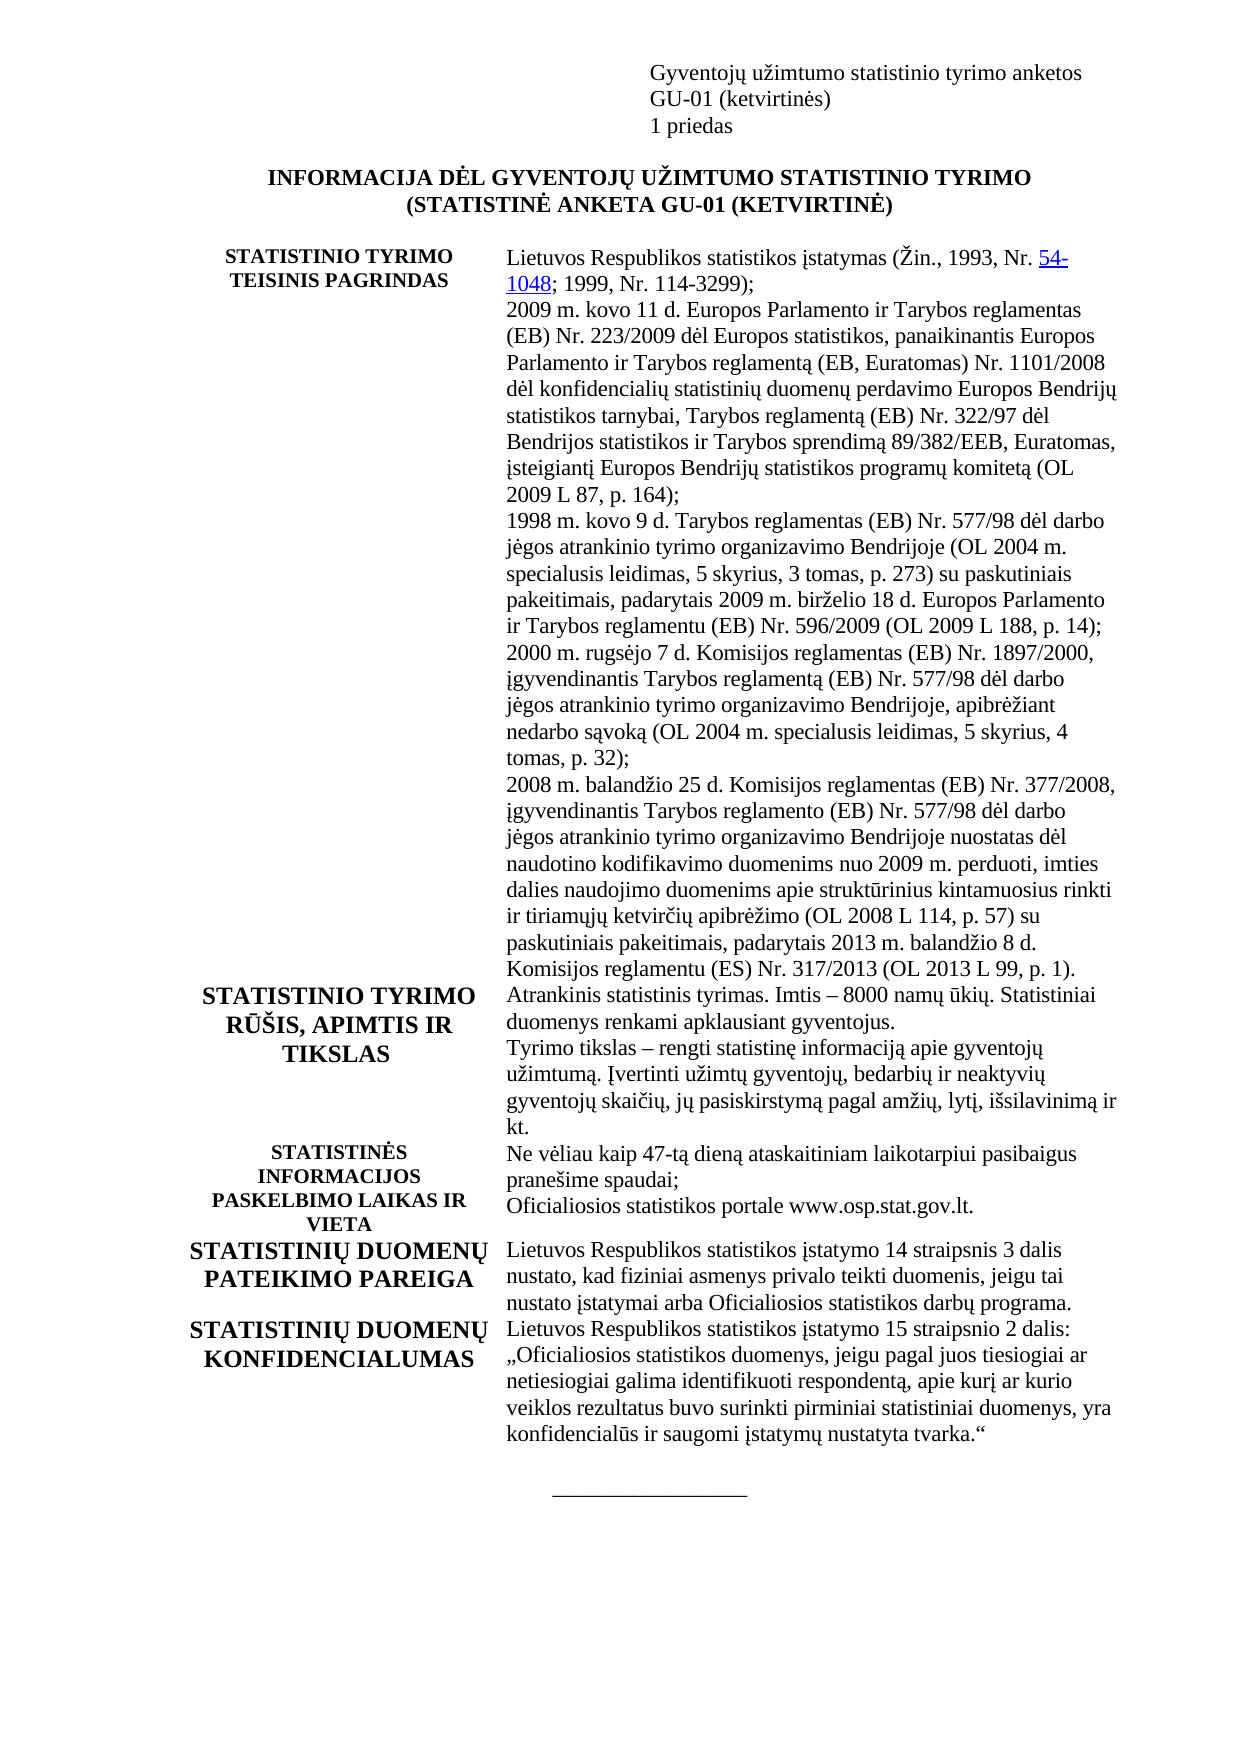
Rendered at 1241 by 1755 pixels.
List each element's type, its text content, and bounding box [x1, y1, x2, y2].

table_cell Lietuvos Respublikos statistikos įstatymo 15 straipsnio 2 dalis: „Oficialiosios statistikos duomenys, jeigu pagal juos tiesiogiai ar netiesiogiai galima identifikuoti respondentą, apie kurį ar kurio veiklos rezultatus buvo surinkti pirminiai statistiniai duomenys, yra konfidencialūs ir saugomi įstatymų nustatyta tvarka.“ [501, 1315, 1122, 1447]
text (STATISTINĖ ANKETA GU-01 (KETVIRTINĖ) [177, 191, 1122, 217]
table_cell Lietuvos Respublikos statistikos įstatymo 14 straipsnis 3 dalis nustato, kad fiziniai asmenys privalo teikti duomenis, jeigu tai nustato įstatymai arba Oficialiosios statistikos darbų programa. [501, 1236, 1122, 1315]
text _________________ [177, 1473, 1122, 1499]
table_cell Atrankinis statistinis tyrimas. Imtis – 8000 namų ūkių. Statistiniai duomenys renkami apklausiant gyventojus. Tyrimo tikslas – rengti statistinę informaciją apie gyventojų užimtumą. Įvertinti užimtų gyventojų, bedarbių ir neaktyvių gyventojų skaičių, jų pasiskirstymą pagal amžių, lytį, išsilavinimą ir kt. [501, 981, 1122, 1139]
table_cell STATISTINIO TYRIMO RŪŠIS, APIMTIS IR TIKSLAS [177, 981, 501, 1139]
table_cell STATISTINĖS INFORMACIJOS PASKELBIMO LAIKAS IR VIETA [177, 1140, 501, 1236]
table_cell STATISTINIŲ DUOMENŲ PATEIKIMO PAREIGA [177, 1236, 501, 1315]
table_header Lietuvos Respublikos statistikos įstatymas (Žin., 1993, Nr. 54-1048; 1999, Nr. 114-3299); 2009 m. kovo 11 d. Europos Parlamento ir Tarybos reglamentas (EB) Nr. 223/2009 dėl Europos statistikos, panaikinantis Europos Parlamento ir Tarybos reglamentą (EB, Euratomas) Nr. 1101/2008 dėl konfidencialių statistinių duomenų perdavimo Europos Bendrijų statistikos tarnybai, Tarybos reglamentą (EB) Nr. 322/97 dėl Bendrijos statistikos ir Tarybos sprendimą 89/382/EEB, Euratomas, įsteigiantį Europos Bendrijų statistikos programų komitetą (OL 2009 L 87, p. 164); 1998 m. kovo 9 d. Tarybos reglamentas (EB) Nr. 577/98 dėl darbo jėgos atrankinio tyrimo organizavimo Bendrijoje (OL 2004 m. specialusis leidimas, 5 skyrius, 3 tomas, p. 273) su paskutiniais pakeitimais, padarytais 2009 m. birželio 18 d. Europos Parlamento ir Tarybos reglamentu (EB) Nr. 596/2009 (OL 2009 L 188, p. 14); 2000 m. rugsėjo 7 d. Komisijos reglamentas (EB) Nr. 1897/2000, įgyvendinantis Tarybos reglamentą (EB) Nr. 577/98 dėl darbo jėgos atrankinio tyrimo organizavimo Bendrijoje, apibrėžiant nedarbo sąvoką (OL 2004 m. specialusis leidimas, 5 skyrius, 4 tomas, p. 32); 2008 m. balandžio 25 d. Komisijos reglamentas (EB) Nr. 377/2008, įgyvendinantis Tarybos reglamento (EB) Nr. 577/98 dėl darbo jėgos atrankinio tyrimo organizavimo Bendrijoje nuostatas dėl naudotino kodifikavimo duomenims nuo 2009 m. perduoti, imties dalies naudojimo duomenims apie struktūrinius kintamuosius rinkti ir tiriamųjų ketvirčių apibrėžimo (OL 2008 L 114, p. 57) su paskutiniais pakeitimais, padarytais 2013 m. balandžio 8 d. Komisijos reglamentu (ES) Nr. 317/2013 (OL 2013 L 99, p. 1). [501, 244, 1122, 981]
text INFORMACIJA DĖL GYVENTOJŲ UŽIMTUMO statistinio TYRIMO [177, 164, 1122, 191]
table_header STATISTINIO TYRIMO TEISINIS PAGRINDAS [177, 244, 501, 981]
table_cell Ne vėliau kaip 47-tą dieną ataskaitiniam laikotarpiui pasibaigus pranešime spaudai; Oficialiosios statistikos portale www.osp.stat.gov.lt. [501, 1140, 1122, 1236]
table_cell STATISTINIŲ DUOMENŲ KONFIDENCIALUMAS [177, 1315, 501, 1447]
text Gyventojų užimtumo statistinio tyrimo anketos GU-01 (ketvirtinės) [649, 59, 1122, 112]
text 1 priedas [649, 112, 1122, 138]
